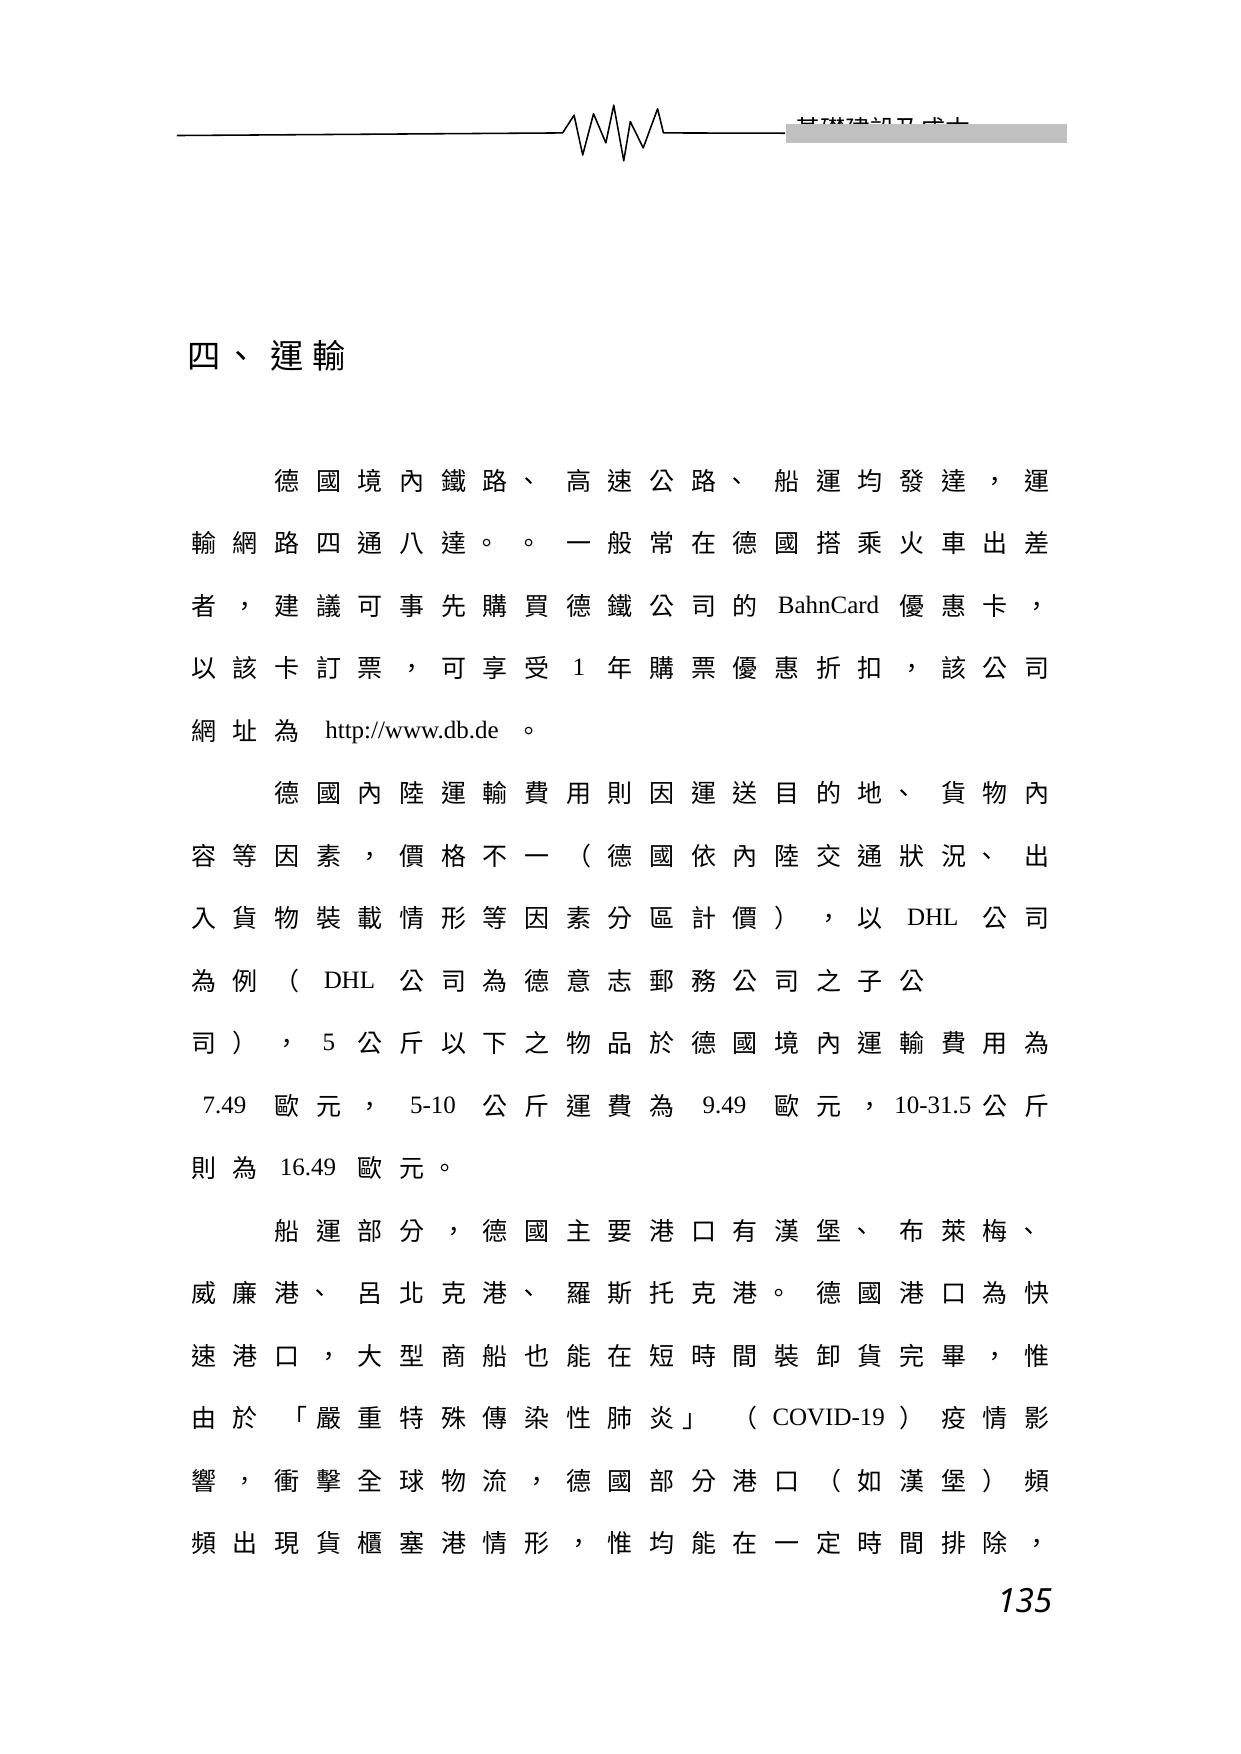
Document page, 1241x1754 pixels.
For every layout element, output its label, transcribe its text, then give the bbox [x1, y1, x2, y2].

text 德國境內鐵路、高速公路、船運均發達，運輸網路四通八達。。一般常在德國搭乘火車出差者，建議可事先購買德鐵公司的BahnCard優惠卡，以該卡訂票，可享受1年購票優惠折扣，該公司網址為http://www.db.de。 [183, 438, 1058, 750]
text 四、運輸 [183, 313, 1058, 375]
text 船運部分，德國主要港口有漢堡、布萊梅、威廉港、呂北克港、羅斯托克港。德國港口為快速港口，大型商船也能在短時間裝卸貨完畢，惟由於「嚴重特殊傳染性肺炎」（COVID-19）疫情影響，衝擊全球物流，德國部分港口（如漢堡）頻頻出現貨櫃塞港情形，惟均能在一定時間排除， [183, 1188, 1058, 1563]
text 德國內陸運輸費用則因運送目的地、貨物內容等因素，價格不一（德國依內陸交通狀況、出入貨物裝載情形等因素分區計價），以DHL公司為例（DHL公司為德意志郵務公司之子公司），5公斤以下之物品於德國境內運輸費用為7.49歐元，5-10公斤運費為9.49歐元，10-31.5公斤則為16.49歐元。 [183, 750, 1058, 1188]
